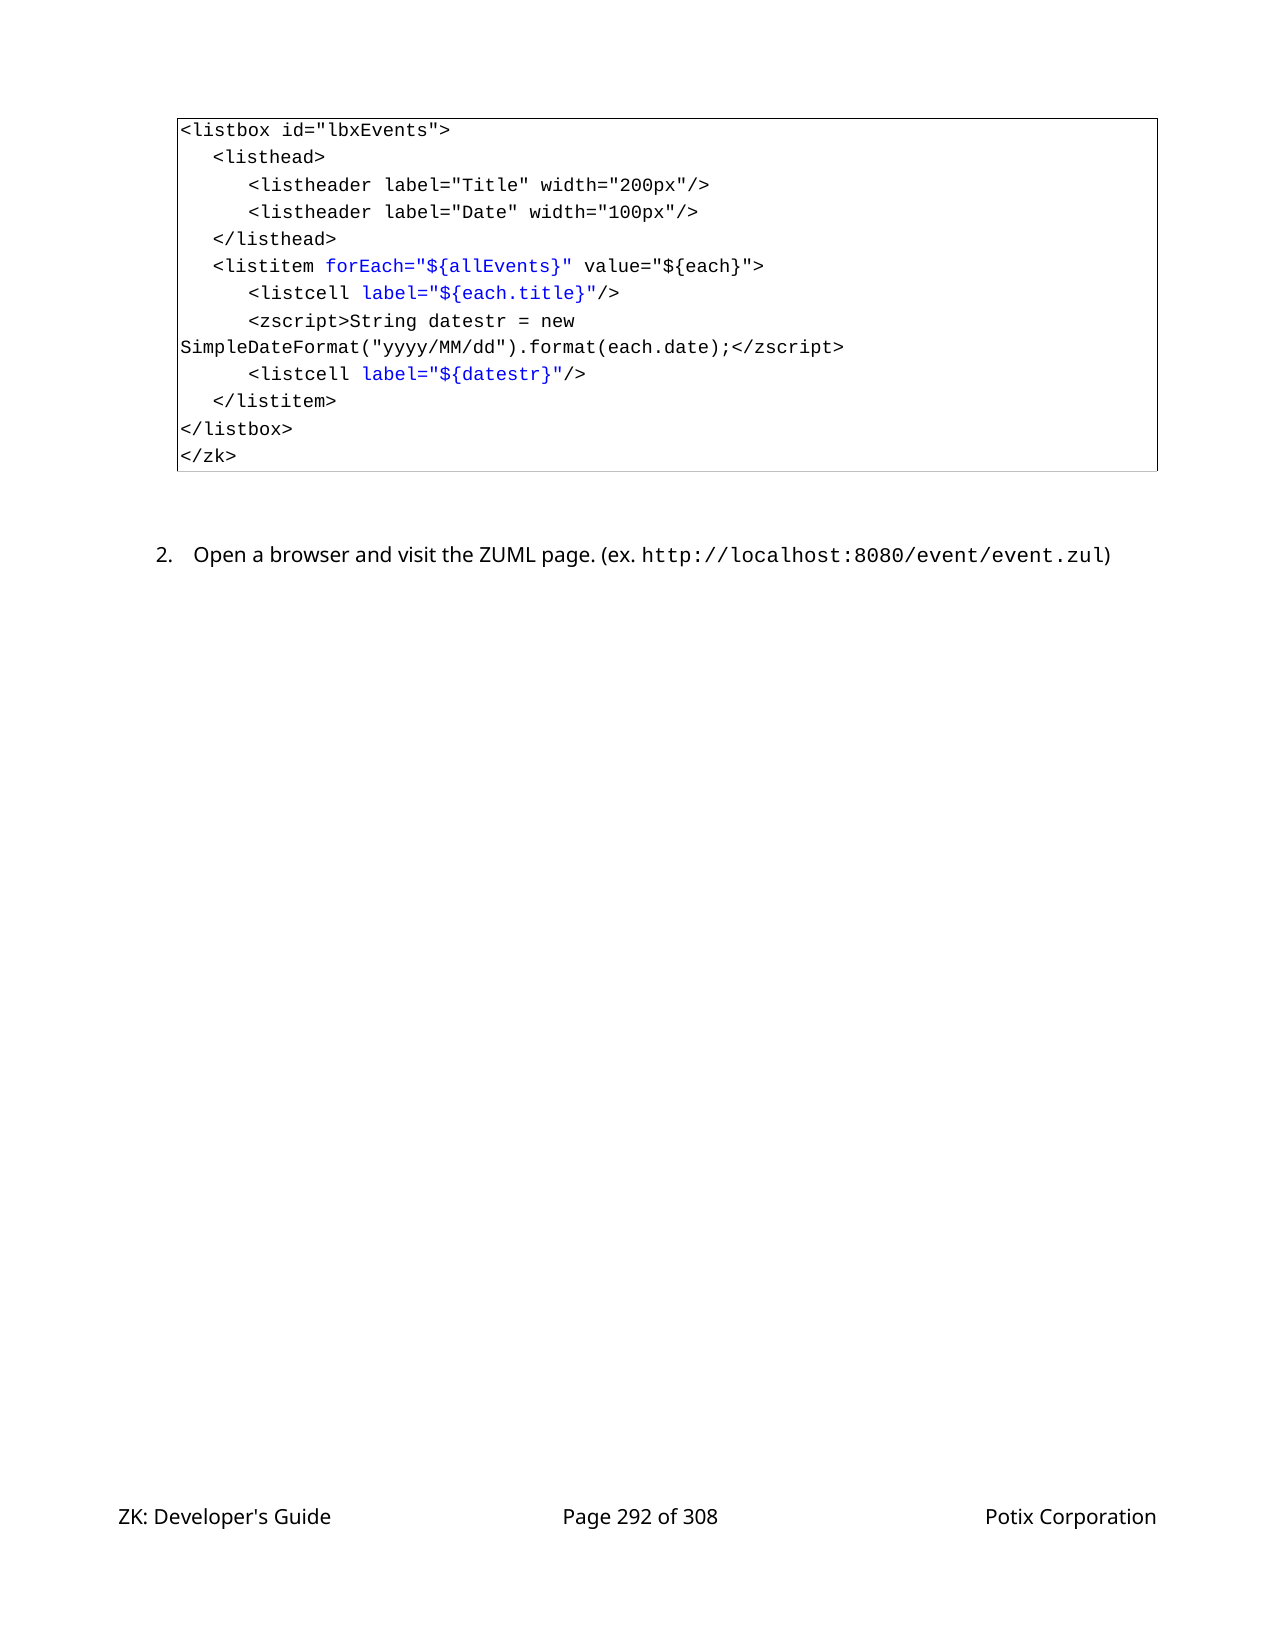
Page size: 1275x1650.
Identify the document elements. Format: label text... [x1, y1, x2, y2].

text <listbox id="lbxEvents"> [178, 119, 1157, 142]
text <listcell label="${datestr}"/> [178, 362, 1157, 386]
text <zscript>String datestr = new SimpleDateFormat("yyyy/MM/dd").format(each.date);</zscript> [178, 308, 1157, 359]
text </listhead> [178, 227, 1157, 251]
list Open a browser and visit the ZUML page. (ex. http://localhost:8080/event/event.zul) [156, 541, 1157, 569]
text <listhead> [178, 145, 1157, 169]
text </listitem> [178, 389, 1157, 414]
text <listcell label="${each.title}"/> [178, 281, 1157, 306]
text <listheader label="Title" width="200px"/> [178, 172, 1157, 197]
text </listbox> [178, 417, 1157, 441]
text <listitem forEach="${allEvents}" value="${each}"> [178, 254, 1157, 278]
text </zk> [178, 444, 1157, 471]
text <listheader label="Date" width="100px"/> [178, 200, 1157, 224]
